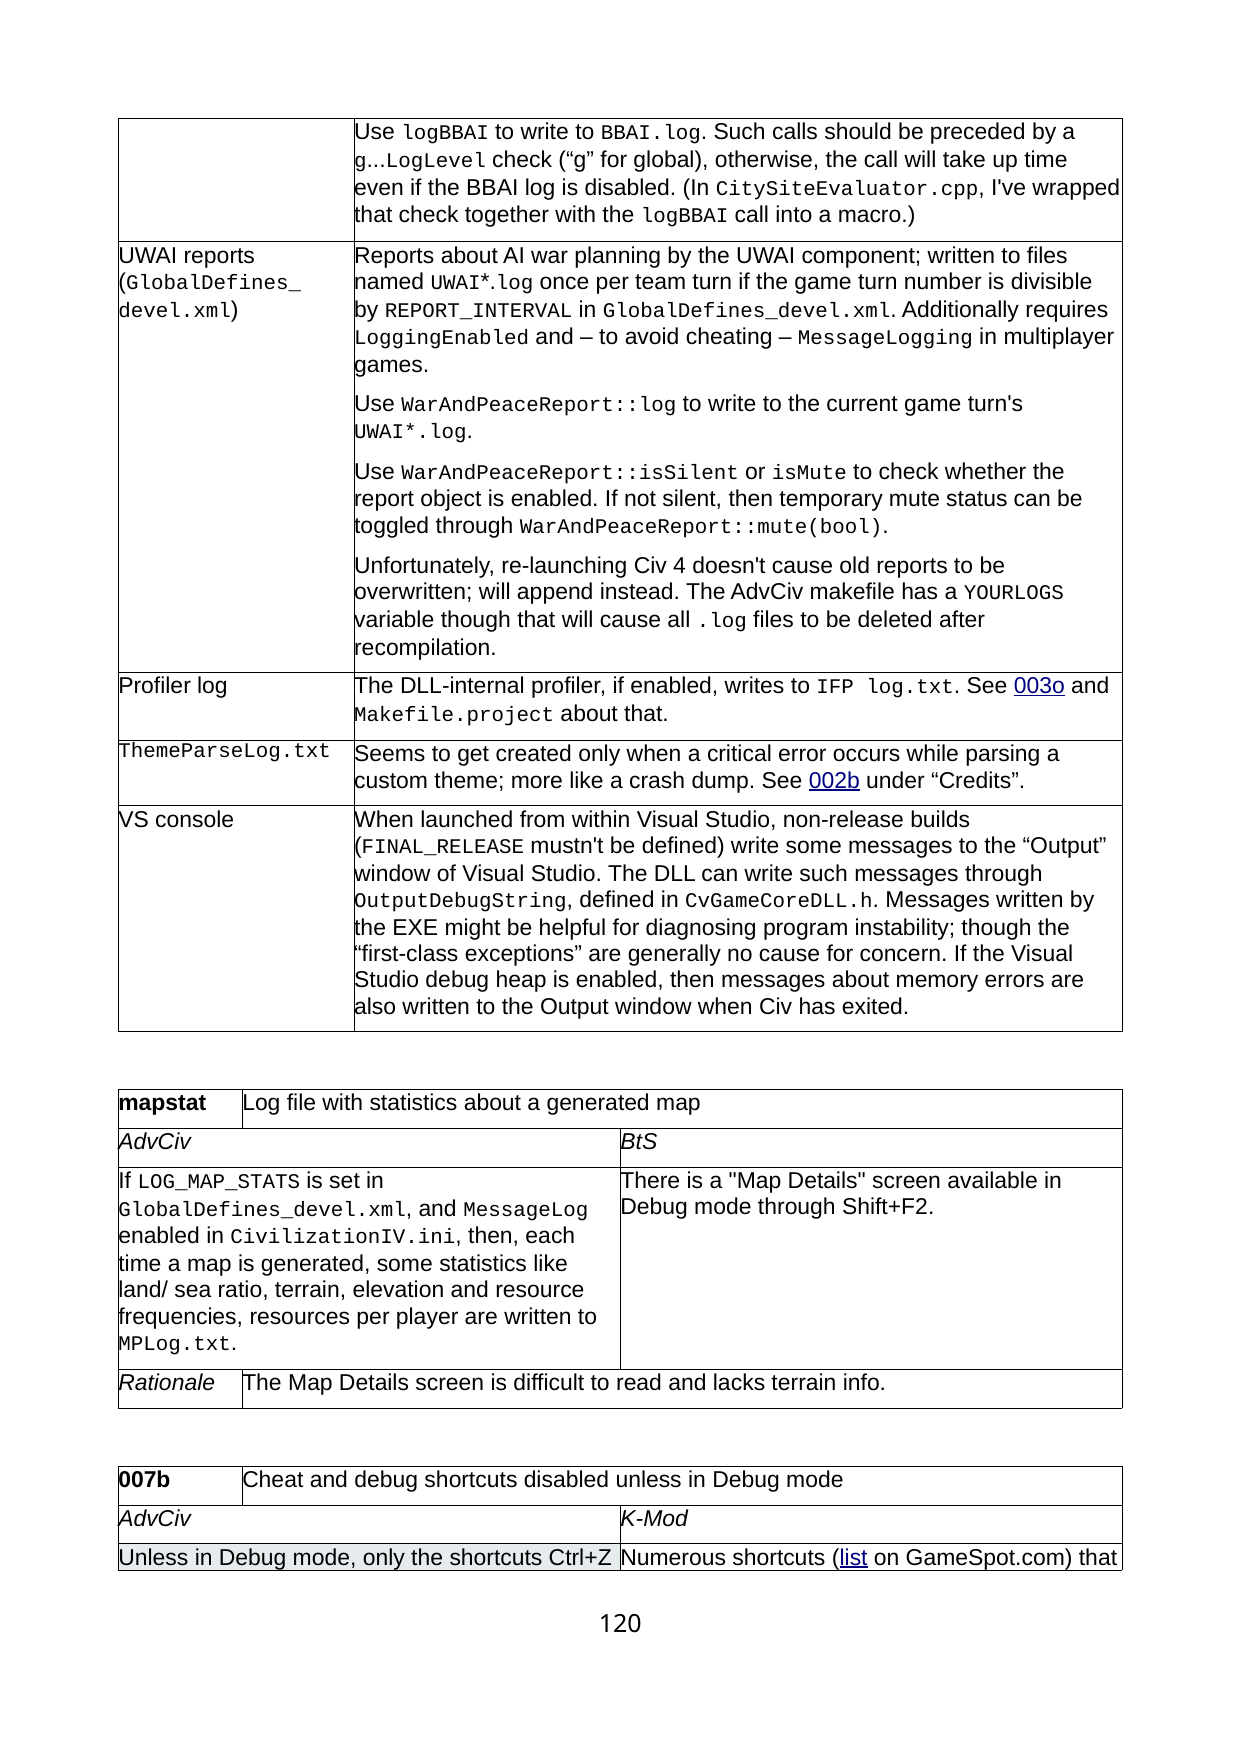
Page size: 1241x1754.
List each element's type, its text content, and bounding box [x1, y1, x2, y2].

table_cell Unless in Debug mode, only the shortcuts Ctrl+Z [119, 1544, 620, 1570]
table_cell ThemeParseLog.txt [119, 741, 354, 805]
table_cell If LOG_MAP_STATS is set in GlobalDefines_devel.xml, and MessageLog enabled in CivilizationIV.ini, then, each time a map is generated, some statistics like land/ sea ratio, terrain, elevation and resource frequencies, resources per player are written to MPLog.txt. [119, 1168, 620, 1369]
table_header mapstat [119, 1090, 242, 1128]
table_cell Seems to get created only when a critical error occurs while parsing a custom theme; more like a crash dump. See 002b under “Credits”. [355, 741, 1122, 805]
table_cell Numerous shortcuts (list on GameSpot.com) that [621, 1544, 1122, 1570]
table_cell Use logBBAI to write to BBAI.log. Such calls should be preceded by a g...LogLevel check (“g” for global), otherwise, the call will take up time even if the BBAI log is disabled. (In CitySiteEvaluator.cpp, I've wrapped that check together with the logBBAI call into a macro.) [355, 119, 1122, 241]
table_cell AdvCiv [119, 1129, 620, 1167]
table_cell The Map Details screen is difficult to read and lacks terrain info. [243, 1370, 1122, 1408]
table_cell UWAI reports (GlobalDefines_ devel.xml) [119, 242, 354, 672]
table_cell VS console [119, 806, 354, 1031]
table_cell Reports about AI war planning by the UWAI component; written to files named UWAI*.log once per team turn if the game turn number is divisible by REPORT_INTERVAL in GlobalDefines_devel.xml. Additionally requires LoggingEnabled and – to avoid cheating – MessageLogging in multiplayer games. Use WarAndPeaceReport::log to write to the current game turn's UWAI*.log. Use WarAndPeaceReport::isSilent or isMute to check whether the report object is enabled. If not silent, then temporary mute status can be toggled through WarAndPeaceReport::mute(bool). Unfortunately, re-launching Civ 4 doesn't cause old reports to be overwritten; will append instead. The AdvCiv makefile has a YOURLOGS variable though that will cause all .log files to be deleted after recompilation. [355, 242, 1122, 672]
table_cell When launched from within Visual Studio, non-release builds (FINAL_RELEASE mustn't be defined) write some messages to the “Output” window of Visual Studio. The DLL can write such messages through OutputDebugString, defined in CvGameCoreDLL.h. Messages written by the EXE might be helpful for diagnosing program instability; though the “first-class exceptions” are generally no cause for concern. If the Visual Studio debug heap is enabled, then messages about memory errors are also written to the Output window when Civ has exited. [355, 806, 1122, 1031]
table_cell AdvCiv [119, 1506, 620, 1543]
table_cell There is a "Map Details" screen available in Debug mode through Shift+F2. [621, 1168, 1122, 1369]
table_cell K-Mod [621, 1506, 1122, 1543]
table_cell BtS [621, 1129, 1122, 1167]
table_cell The DLL-internal profiler, if enabled, writes to IFP log.txt. See 003o and Makefile.project about that. [355, 673, 1122, 740]
table_header Cheat and debug shortcuts disabled unless in Debug mode [243, 1467, 1122, 1504]
table_cell Profiler log [119, 673, 354, 740]
table_cell [119, 119, 354, 241]
table_header Log file with statistics about a generated map [243, 1090, 1122, 1128]
table_cell Rationale [119, 1370, 242, 1408]
table_header 007b [119, 1467, 242, 1504]
